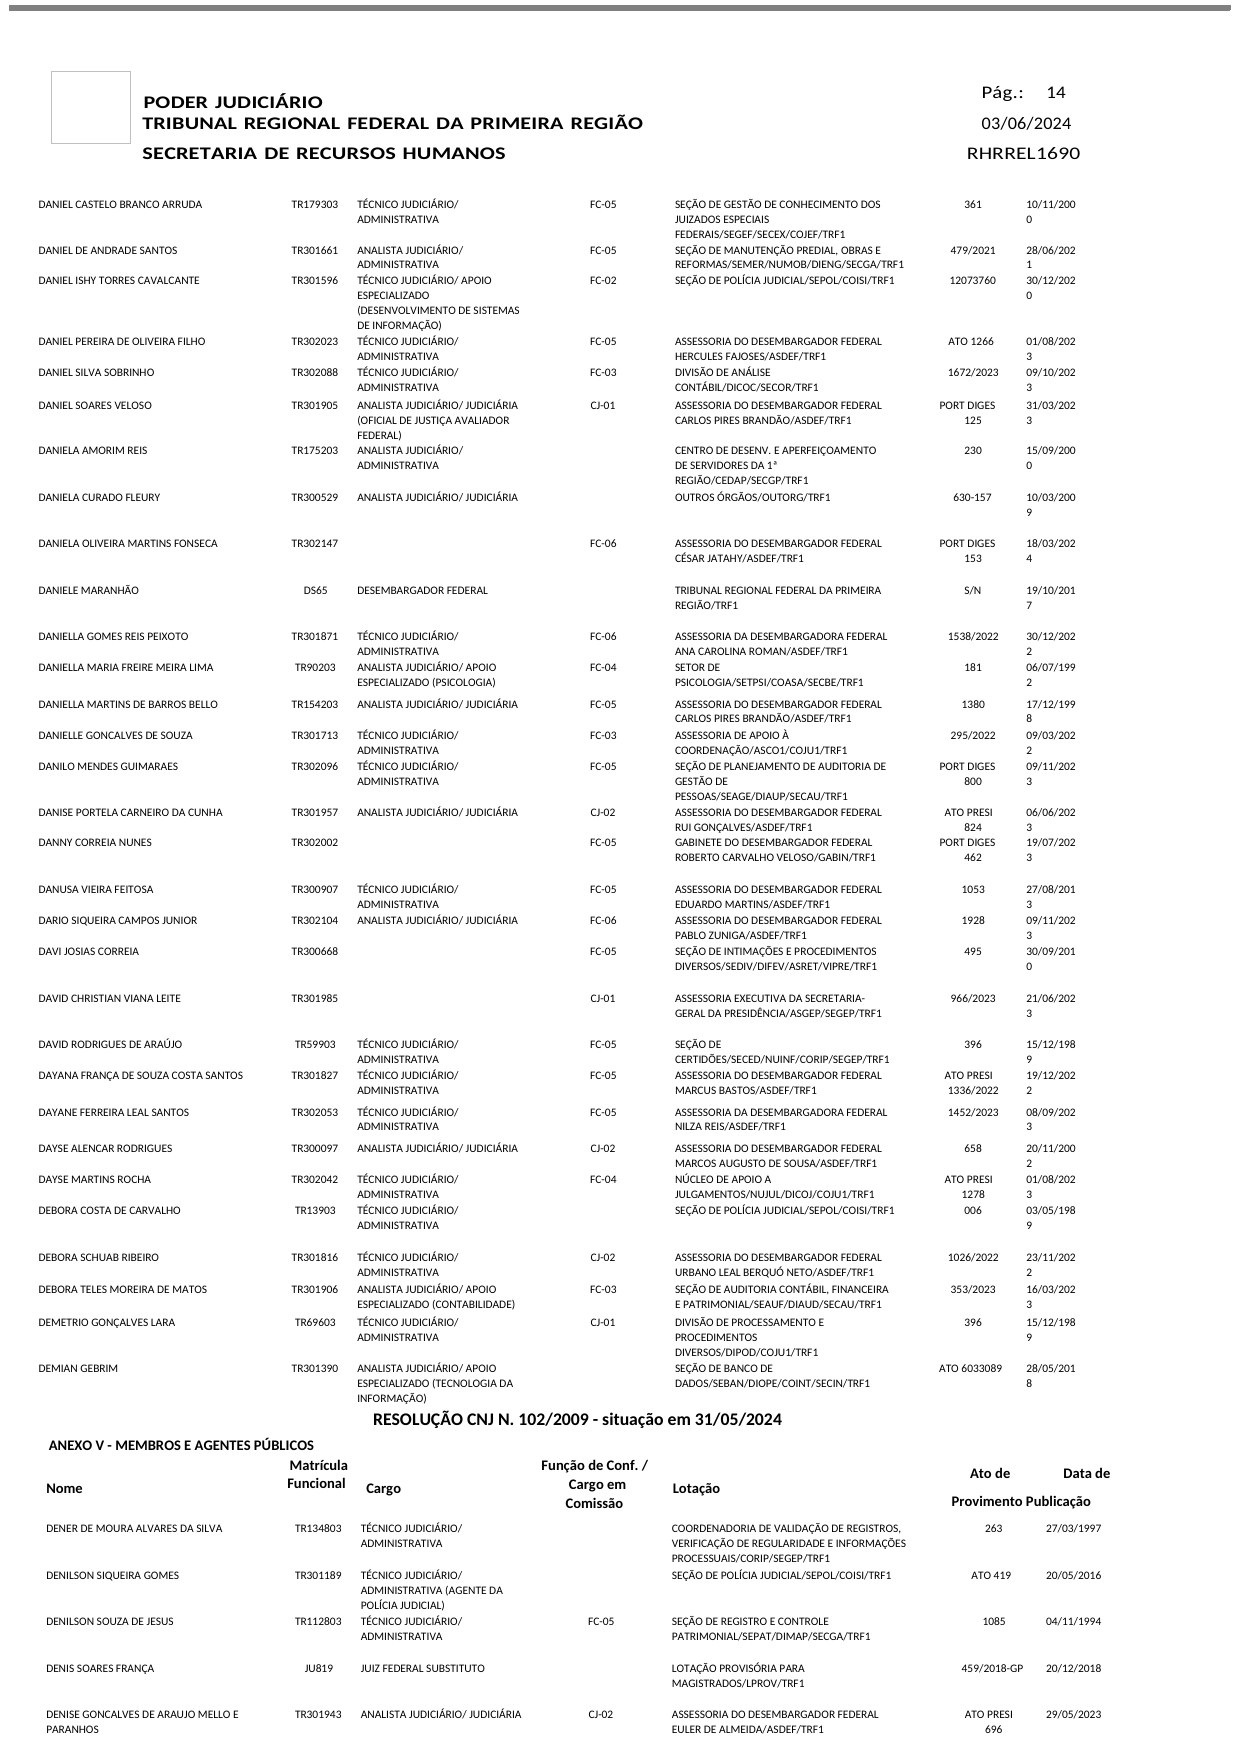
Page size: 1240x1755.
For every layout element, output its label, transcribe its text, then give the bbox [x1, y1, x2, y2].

table_cell 17/12/1998 [1026, 697, 1081, 728]
table_cell FC-02 [590, 274, 675, 334]
table_cell FC-05 [590, 334, 675, 365]
table_cell 29/05/2023 [1046, 1708, 1110, 1738]
table_cell TR301713 [291, 728, 357, 759]
table_cell TR301390 [291, 1361, 357, 1408]
text RESOLUÇÃO CNJ N. 102/2009 - situação em 31/05/2024 [58, 1408, 1096, 1429]
table_cell SEÇÃO DE MANUTENÇÃO PREDIAL, OBRAS E REFORMAS/SEMER/NUMOB/DIENG/SECGA/TRF1 [675, 243, 939, 273]
table_cell TÉCNICO JUDICIÁRIO/ ADMINISTRATIVA (AGENTE DA POLÍCIA JUDICIAL) [361, 1568, 541, 1615]
table_cell 230 [939, 444, 1026, 490]
table_cell TÉCNICO JUDICIÁRIO/ ADMINISTRATIVA [361, 1522, 541, 1568]
table_cell FC-05 [565, 1615, 672, 1661]
table_cell 396 [939, 1038, 1026, 1069]
table_cell ANALISTA JUDICIÁRIO/ JUDICIÁRIA [357, 805, 590, 836]
table_cell TR154203 [291, 697, 357, 728]
table_cell DANUSA VIEIRA FEITOSA [38, 882, 291, 913]
table_header 10/11/2000 [1026, 198, 1081, 243]
table_cell DANNY CORREIA NUNES [38, 836, 291, 882]
table_cell [590, 490, 675, 537]
table_cell 1538/2022 [939, 630, 1026, 661]
table_cell 1928 [939, 913, 1026, 944]
table_cell DANIELLA MARIA FREIRE MEIRA LIMA [38, 661, 291, 697]
table_cell 19/10/2017 [1026, 583, 1081, 629]
table_cell [541, 1568, 565, 1615]
table_cell DEBORA TELES MOREIRA DE MATOS [38, 1283, 291, 1316]
table_cell 1380 [939, 697, 1026, 728]
table_cell TR301957 [291, 805, 357, 836]
table_cell 30/12/2020 [1026, 274, 1081, 334]
table_cell ATO 419 [951, 1568, 1046, 1615]
table_cell TR302104 [291, 913, 357, 944]
table_header TR179303 [291, 198, 357, 243]
table_cell CJ-02 [590, 805, 675, 836]
table_cell 01/08/2023 [1026, 1172, 1081, 1203]
table_cell DEBORA SCHUAB RIBEIRO [38, 1250, 291, 1283]
table_cell ASSESSORIA DA DESEMBARGADORA FEDERAL NILZA REIS/ASDEF/TRF1 [675, 1105, 939, 1141]
table_cell TÉCNICO JUDICIÁRIO/ ADMINISTRATIVA [357, 334, 590, 365]
table_cell TR301943 [287, 1708, 361, 1738]
table_cell TÉCNICO JUDICIÁRIO/ ADMINISTRATIVA [357, 882, 590, 913]
table_cell DAVI JOSIAS CORREIA [38, 945, 291, 991]
table_cell 1053 [939, 882, 1026, 913]
table_cell 966/2023 [939, 991, 1026, 1037]
table_cell TÉCNICO JUDICIÁRIO/ ADMINISTRATIVA [357, 728, 590, 759]
table_cell TR301816 [291, 1250, 357, 1283]
table_cell 04/11/1994 [1046, 1615, 1110, 1661]
table_cell [357, 945, 590, 991]
table_cell TR300907 [291, 882, 357, 913]
table_cell FC-05 [590, 243, 675, 273]
table_cell SETOR DE PSICOLOGIA/SETPSI/COASA/SECBE/TRF1 [675, 661, 939, 697]
table_cell DANIELLA GOMES REIS PEIXOTO [38, 630, 291, 661]
table_cell CJ-02 [565, 1708, 672, 1738]
table_cell TR300529 [291, 490, 357, 537]
table_cell TÉCNICO JUDICIÁRIO/ ADMINISTRATIVA [357, 759, 590, 805]
table_cell 181 [939, 661, 1026, 697]
table_cell DANIEL SILVA SOBRINHO [38, 365, 291, 398]
table_cell DEMIAN GEBRIM [38, 1361, 291, 1408]
table_cell LOTAÇÃO PROVISÓRIA PARA MAGISTRADOS/LPROV/TRF1 [672, 1661, 951, 1708]
table_cell TR302147 [291, 537, 357, 583]
table_cell ANALISTA JUDICIÁRIO/ APOIO ESPECIALIZADO (PSICOLOGIA) [357, 661, 590, 697]
table_cell [541, 1615, 565, 1661]
table_cell ASSESSORIA DO DESEMBARGADOR FEDERAL PABLO ZUNIGA/ASDEF/TRF1 [675, 913, 939, 944]
table_header TÉCNICO JUDICIÁRIO/ ADMINISTRATIVA [357, 198, 590, 243]
table_cell 1452/2023 [939, 1105, 1026, 1141]
table_cell DAYSE MARTINS ROCHA [38, 1172, 291, 1203]
table_cell PORT DIGES 462 [939, 836, 1026, 882]
table_cell DAVID CHRISTIAN VIANA LEITE [38, 991, 291, 1037]
table_header SEÇÃO DE GESTÃO DE CONHECIMENTO DOS JUIZADOS ESPECIAIS FEDERAIS/SEGEF/SECEX/COJEF/TRF1 [675, 198, 939, 243]
table_cell CJ-02 [590, 1250, 675, 1283]
table_cell DEMETRIO GONÇALVES LARA [38, 1316, 291, 1361]
table_cell CENTRO DE DESENV. E APERFEIÇOAMENTO DE SERVIDORES DA 1ª REGIÃO/CEDAP/SECGP/TRF1 [675, 444, 939, 490]
table_cell 16/03/2023 [1026, 1283, 1081, 1316]
table_cell TR301827 [291, 1069, 357, 1105]
table_cell DAYANA FRANÇA DE SOUZA COSTA SANTOS [38, 1069, 291, 1105]
table_cell FC-05 [590, 836, 675, 882]
table_cell FC-05 [590, 697, 675, 728]
table_cell TR134803 [287, 1522, 361, 1568]
table_cell [357, 537, 590, 583]
table_cell PORT DIGES 800 [939, 759, 1026, 805]
table_cell DARIO SIQUEIRA CAMPOS JUNIOR [38, 913, 291, 944]
table_cell 27/03/1997 [1046, 1522, 1110, 1568]
table_cell ASSESSORIA DO DESEMBARGADOR FEDERAL EDUARDO MARTINS/ASDEF/TRF1 [675, 882, 939, 913]
table_cell ANALISTA JUDICIÁRIO/ ADMINISTRATIVA [357, 444, 590, 490]
table_cell FC-06 [590, 537, 675, 583]
table_cell TR59903 [291, 1038, 357, 1069]
table_cell TÉCNICO JUDICIÁRIO/ ADMINISTRATIVA [357, 1038, 590, 1069]
table_cell FC-06 [590, 630, 675, 661]
table_cell DENISE GONCALVES DE ARAUJO MELLO E PARANHOS [46, 1708, 287, 1738]
table_cell 30/09/2010 [1026, 945, 1081, 991]
table_cell DAYANE FERREIRA LEAL SANTOS [38, 1105, 291, 1141]
table_cell TR301905 [291, 398, 357, 444]
table_cell ATO 1266 [939, 334, 1026, 365]
table_cell DESEMBARGADOR FEDERAL [357, 583, 590, 629]
table_cell TR301661 [291, 243, 357, 273]
table_cell [590, 1204, 675, 1250]
table_header Função de Conf. / [541, 1456, 672, 1475]
table_cell ASSESSORIA DO DESEMBARGADOR FEDERAL CARLOS PIRES BRANDÃO/ASDEF/TRF1 [675, 398, 939, 444]
table_cell ASSESSORIA DO DESEMBARGADOR FEDERAL URBANO LEAL BERQUÓ NETO/ASDEF/TRF1 [675, 1250, 939, 1283]
table_cell DANIELA OLIVEIRA MARTINS FONSECA [38, 537, 291, 583]
table_cell ANALISTA JUDICIÁRIO/ APOIO ESPECIALIZADO (CONTABILIDADE) [357, 1283, 590, 1316]
table_cell 21/06/2023 [1026, 991, 1081, 1037]
table_cell ATO PRESI 1336/2022 [939, 1069, 1026, 1105]
table_cell 495 [939, 945, 1026, 991]
table_cell TR300668 [291, 945, 357, 991]
table_cell ASSESSORIA DO DESEMBARGADOR FEDERAL CÉSAR JATAHY/ASDEF/TRF1 [675, 537, 939, 583]
table_cell TÉCNICO JUDICIÁRIO/ APOIO ESPECIALIZADO (DESENVOLVIMENTO DE SISTEMAS DE INFORMAÇÃO) [357, 274, 590, 334]
table_cell 09/11/2023 [1026, 759, 1081, 805]
table_cell DANIELE MARANHÃO [38, 583, 291, 629]
table_cell ASSESSORIA DA DESEMBARGADORA FEDERAL ANA CAROLINA ROMAN/ASDEF/TRF1 [675, 630, 939, 661]
table_cell ASSESSORIA DO DESEMBARGADOR FEDERAL EULER DE ALMEIDA/ASDEF/TRF1 [672, 1708, 951, 1738]
table_cell SEÇÃO DE POLÍCIA JUDICIAL/SEPOL/COISI/TRF1 [675, 1204, 939, 1250]
table_cell ATO PRESI 1278 [939, 1172, 1026, 1203]
table_cell DANIELA AMORIM REIS [38, 444, 291, 490]
table_cell 295/2022 [939, 728, 1026, 759]
table_header Nome [46, 1456, 287, 1522]
table_cell FC-05 [590, 945, 675, 991]
table_cell DENER DE MOURA ALVARES DA SILVA [46, 1522, 287, 1568]
table_cell 19/12/2022 [1026, 1069, 1081, 1105]
table_cell 20/05/2016 [1046, 1568, 1110, 1615]
table_cell TR301985 [291, 991, 357, 1037]
table_cell TR301906 [291, 1283, 357, 1316]
table_cell ANALISTA JUDICIÁRIO/ ADMINISTRATIVA [357, 243, 590, 273]
table_cell TR112803 [287, 1615, 361, 1661]
table_header DANIEL CASTELO BRANCO ARRUDA [38, 198, 291, 243]
table_cell DIVISÃO DE ANÁLISE CONTÁBIL/DICOC/SECOR/TRF1 [675, 365, 939, 398]
table_cell [565, 1661, 672, 1708]
table_cell ASSESSORIA DO DESEMBARGADOR FEDERAL MARCUS BASTOS/ASDEF/TRF1 [675, 1069, 939, 1105]
table_cell TR302088 [291, 365, 357, 398]
table_cell [590, 444, 675, 490]
table_cell 28/05/2018 [1026, 1361, 1081, 1408]
table_cell PORT DIGES 153 [939, 537, 1026, 583]
table_cell ASSESSORIA DO DESEMBARGADOR FEDERAL CARLOS PIRES BRANDÃO/ASDEF/TRF1 [675, 697, 939, 728]
table_cell ASSESSORIA DE APOIO À COORDENAÇÃO/ASCO1/COJU1/TRF1 [675, 728, 939, 759]
table_cell DANIELA CURADO FLEURY [38, 490, 291, 537]
table_cell [357, 836, 590, 882]
table_cell TÉCNICO JUDICIÁRIO/ ADMINISTRATIVA [357, 1250, 590, 1283]
table_cell 1026/2022 [939, 1250, 1026, 1283]
table_cell DAVID RODRIGUES DE ARAÚJO [38, 1038, 291, 1069]
table_cell TR302053 [291, 1105, 357, 1141]
table_cell 09/03/2022 [1026, 728, 1081, 759]
table_cell DANIELLE GONCALVES DE SOUZA [38, 728, 291, 759]
table_cell FC-05 [590, 882, 675, 913]
table_cell ANALISTA JUDICIÁRIO/ APOIO ESPECIALIZADO (TECNOLOGIA DA INFORMAÇÃO) [357, 1361, 590, 1408]
table_cell ASSESSORIA DO DESEMBARGADOR FEDERAL RUI GONÇALVES/ASDEF/TRF1 [675, 805, 939, 836]
table_cell TR13903 [291, 1204, 357, 1250]
table_cell DANIEL PEREIRA DE OLIVEIRA FILHO [38, 334, 291, 365]
table_cell TÉCNICO JUDICIÁRIO/ ADMINISTRATIVA [357, 1172, 590, 1203]
table_cell 01/08/2023 [1026, 334, 1081, 365]
table_cell TÉCNICO JUDICIÁRIO/ ADMINISTRATIVA [361, 1615, 541, 1661]
table_cell ASSESSORIA DO DESEMBARGADOR FEDERAL HERCULES FAJOSES/ASDEF/TRF1 [675, 334, 939, 365]
table_cell [541, 1522, 565, 1568]
table_cell TR302096 [291, 759, 357, 805]
table_cell SEÇÃO DE REGISTRO E CONTROLE PATRIMONIAL/SEPAT/DIMAP/SECGA/TRF1 [672, 1615, 951, 1661]
table_cell TR302002 [291, 836, 357, 882]
table_header Matrícula Funcional [287, 1456, 361, 1522]
table_cell FC-04 [590, 661, 675, 697]
table_header Lotação [672, 1456, 951, 1522]
table_cell 479/2021 [939, 243, 1026, 273]
table_cell TRIBUNAL REGIONAL FEDERAL DA PRIMEIRA REGIÃO/TRF1 [675, 583, 939, 629]
table_cell FC-04 [590, 1172, 675, 1203]
table_cell TR301189 [287, 1568, 361, 1615]
table_cell TR69603 [291, 1316, 357, 1361]
table_cell 15/12/1989 [1026, 1038, 1081, 1069]
table_cell ANALISTA JUDICIÁRIO/ JUDICIÁRIA [357, 697, 590, 728]
table_cell 630-157 [939, 490, 1026, 537]
table_cell [565, 1522, 672, 1568]
table_cell ANALISTA JUDICIÁRIO/ JUDICIÁRIA [361, 1708, 565, 1738]
table_cell OUTROS ÓRGÃOS/OUTORG/TRF1 [675, 490, 939, 537]
table_cell TR301871 [291, 630, 357, 661]
table_cell TÉCNICO JUDICIÁRIO/ ADMINISTRATIVA [357, 1316, 590, 1361]
table_cell SEÇÃO DE CERTIDÕES/SECED/NUINF/CORIP/SEGEP/TRF1 [675, 1038, 939, 1069]
table_cell SEÇÃO DE POLÍCIA JUDICIAL/SEPOL/COISI/TRF1 [675, 274, 939, 334]
table_cell 08/09/2023 [1026, 1105, 1081, 1141]
table_cell [590, 583, 675, 629]
table_cell TÉCNICO JUDICIÁRIO/ ADMINISTRATIVA [357, 630, 590, 661]
table_cell 09/11/2023 [1026, 913, 1081, 944]
table_cell DENIS SOARES FRANÇA [46, 1661, 287, 1708]
subtitle ANEXO V - MEMBROS E AGENTES PÚBLICOS [49, 1436, 1107, 1454]
table_cell DANIEL SOARES VELOSO [38, 398, 291, 444]
table_cell SEÇÃO DE BANCO DE DADOS/SEBAN/DIOPE/COINT/SECIN/TRF1 [675, 1361, 939, 1408]
table_cell SEÇÃO DE INTIMAÇÕES E PROCEDIMENTOS DIVERSOS/SEDIV/DIFEV/ASRET/VIPRE/TRF1 [675, 945, 939, 991]
table_cell FC-05 [590, 1105, 675, 1141]
table_cell GABINETE DO DESEMBARGADOR FEDERAL ROBERTO CARVALHO VELOSO/GABIN/TRF1 [675, 836, 939, 882]
table_cell 12073760 [939, 274, 1026, 334]
table_cell DENILSON SIQUEIRA GOMES [46, 1568, 287, 1615]
table_cell TR300097 [291, 1141, 357, 1172]
table_header 361 [939, 198, 1026, 243]
table_cell 27/08/2013 [1026, 882, 1081, 913]
table_cell 19/07/2023 [1026, 836, 1081, 882]
table_cell TÉCNICO JUDICIÁRIO/ ADMINISTRATIVA [357, 1204, 590, 1250]
table_cell FC-06 [590, 913, 675, 944]
table_cell FC-03 [590, 1283, 675, 1316]
table_cell [357, 991, 590, 1037]
table_cell CJ-01 [590, 1316, 675, 1361]
table_cell SEÇÃO DE AUDITORIA CONTÁBIL, FINANCEIRA E PATRIMONIAL/SEAUF/DIAUD/SECAU/TRF1 [675, 1283, 939, 1316]
table_cell DS65 [291, 583, 357, 629]
table_cell ANALISTA JUDICIÁRIO/ JUDICIÁRIA [357, 1141, 590, 1172]
table_cell SEÇÃO DE PLANEJAMENTO DE AUDITORIA DE GESTÃO DE PESSOAS/SEAGE/DIAUP/SECAU/TRF1 [675, 759, 939, 805]
table_cell TR90203 [291, 661, 357, 697]
table_cell FC-03 [590, 365, 675, 398]
table_cell DANIEL DE ANDRADE SANTOS [38, 243, 291, 273]
table_header Cargo [361, 1456, 541, 1522]
table_cell PORT DIGES 125 [939, 398, 1026, 444]
table_cell 459/2018-GP [951, 1661, 1046, 1708]
table_cell 23/11/2022 [1026, 1250, 1081, 1283]
table_cell 1672/2023 [939, 365, 1026, 398]
table_cell TR302042 [291, 1172, 357, 1203]
table_cell 396 [939, 1316, 1026, 1361]
table_cell 10/03/2009 [1026, 490, 1081, 537]
table_cell 20/12/2018 [1046, 1661, 1110, 1708]
table_cell [590, 1361, 675, 1408]
table_cell FC-05 [590, 759, 675, 805]
table_cell 28/06/2021 [1026, 243, 1081, 273]
table_cell [541, 1475, 565, 1522]
table_cell TÉCNICO JUDICIÁRIO/ ADMINISTRATIVA [357, 1105, 590, 1141]
table_cell 20/11/2002 [1026, 1141, 1081, 1172]
table_cell DENILSON SOUZA DE JESUS [46, 1615, 287, 1661]
table_cell 31/03/2023 [1026, 398, 1081, 444]
table_cell TÉCNICO JUDICIÁRIO/ ADMINISTRATIVA [357, 365, 590, 398]
table_cell 03/05/1989 [1026, 1204, 1081, 1250]
table_cell ATO PRESI 824 [939, 805, 1026, 836]
table_cell 658 [939, 1141, 1026, 1172]
table_cell ANALISTA JUDICIÁRIO/ JUDICIÁRIA (OFICIAL DE JUSTIÇA AVALIADOR FEDERAL) [357, 398, 590, 444]
table_cell DIVISÃO DE PROCESSAMENTO E PROCEDIMENTOS DIVERSOS/DIPOD/COJU1/TRF1 [675, 1316, 939, 1361]
table_cell TR301596 [291, 274, 357, 334]
table_cell DANISE PORTELA CARNEIRO DA CUNHA [38, 805, 291, 836]
table_cell SEÇÃO DE POLÍCIA JUDICIAL/SEPOL/COISI/TRF1 [672, 1568, 951, 1615]
table_cell 15/09/2000 [1026, 444, 1081, 490]
table_cell ANALISTA JUDICIÁRIO/ JUDICIÁRIA [357, 913, 590, 944]
table_cell 15/12/1989 [1026, 1316, 1081, 1361]
table_cell ATO PRESI 696 [951, 1708, 1046, 1738]
table_cell 09/10/2023 [1026, 365, 1081, 398]
table_cell 006 [939, 1204, 1026, 1250]
table_cell CJ-02 [590, 1141, 675, 1172]
table_cell 1085 [951, 1615, 1046, 1661]
table_cell 30/12/2022 [1026, 630, 1081, 661]
table_cell ASSESSORIA DO DESEMBARGADOR FEDERAL MARCOS AUGUSTO DE SOUSA/ASDEF/TRF1 [675, 1141, 939, 1172]
table_cell CJ-01 [590, 991, 675, 1037]
table_cell [565, 1568, 672, 1615]
table_cell FC-05 [590, 1069, 675, 1105]
table_cell TÉCNICO JUDICIÁRIO/ ADMINISTRATIVA [357, 1069, 590, 1105]
table_cell DEBORA COSTA DE CARVALHO [38, 1204, 291, 1250]
table_cell ATO 6033089 [939, 1361, 1026, 1408]
table_cell FC-05 [590, 1038, 675, 1069]
table_cell NÚCLEO DE APOIO A JULGAMENTOS/NUJUL/DICOJ/COJU1/TRF1 [675, 1172, 939, 1203]
table_cell ASSESSORIA EXECUTIVA DA SECRETARIA- GERAL DA PRESIDÊNCIA/ASGEP/SEGEP/TRF1 [675, 991, 939, 1037]
table_cell DANIEL ISHY TORRES CAVALCANTE [38, 274, 291, 334]
table_cell DAYSE ALENCAR RODRIGUES [38, 1141, 291, 1172]
table_cell DANILO MENDES GUIMARAES [38, 759, 291, 805]
table_cell 263 [951, 1522, 1046, 1568]
table_cell TR175203 [291, 444, 357, 490]
table_cell CJ-01 [590, 398, 675, 444]
table_header Ato de Data de Provimento Publicação [951, 1456, 1110, 1522]
table_cell 353/2023 [939, 1283, 1026, 1316]
table_cell ANALISTA JUDICIÁRIO/ JUDICIÁRIA [357, 490, 590, 537]
table_cell 06/06/2023 [1026, 805, 1081, 836]
table_cell 18/03/2024 [1026, 537, 1081, 583]
table_cell 06/07/1992 [1026, 661, 1081, 697]
table_cell S/N [939, 583, 1026, 629]
table_cell TR302023 [291, 334, 357, 365]
table_cell COORDENADORIA DE VALIDAÇÃO DE REGISTROS, VERIFICAÇÃO DE REGULARIDADE E INFORMAÇÕES PROCESSUAIS/CORIP/SEGEP/TRF1 [672, 1522, 951, 1568]
table_cell JUIZ FEDERAL SUBSTITUTO [361, 1661, 541, 1708]
table_cell DANIELLA MARTINS DE BARROS BELLO [38, 697, 291, 728]
table_cell [541, 1661, 565, 1708]
table_cell Cargo em Comissão [565, 1475, 672, 1522]
table_cell JU819 [287, 1661, 361, 1708]
table_header FC-05 [590, 198, 675, 243]
table_cell FC-03 [590, 728, 675, 759]
